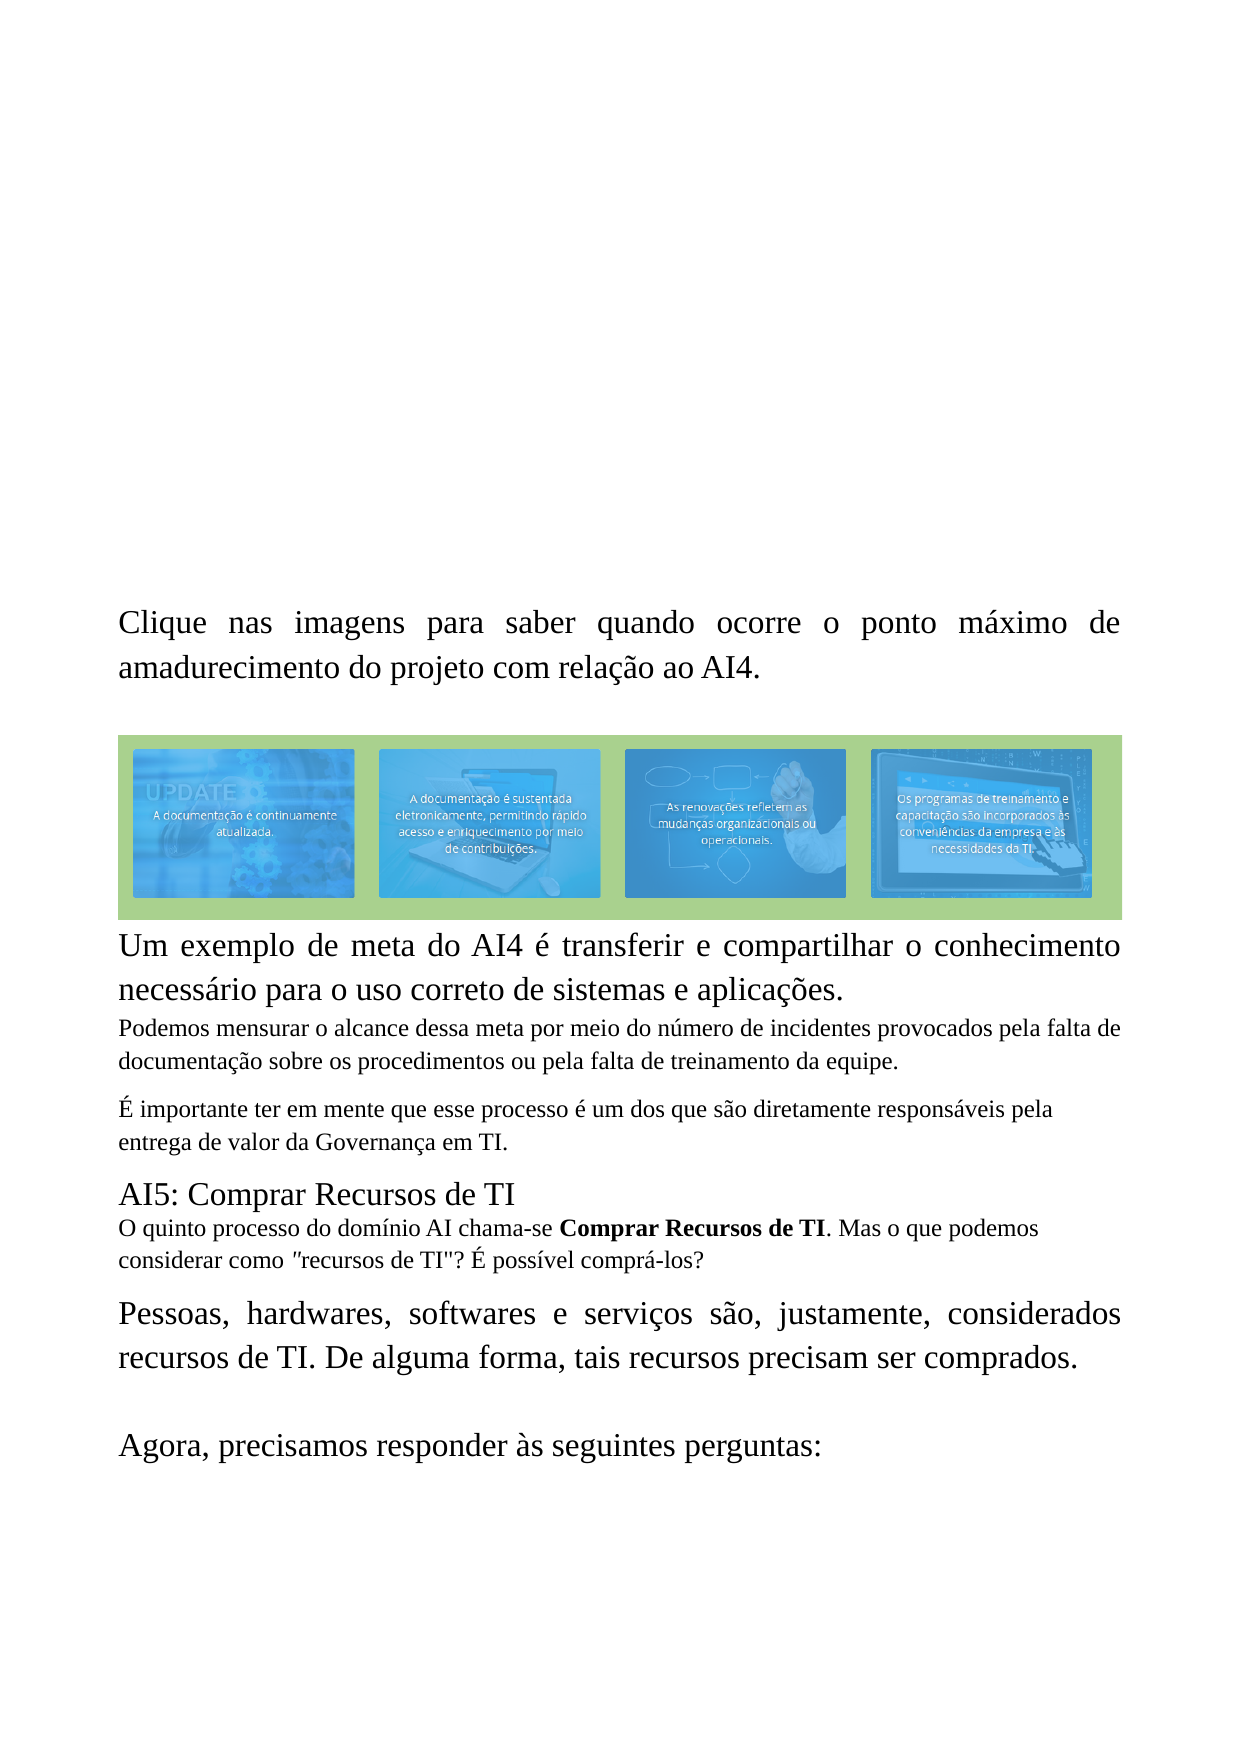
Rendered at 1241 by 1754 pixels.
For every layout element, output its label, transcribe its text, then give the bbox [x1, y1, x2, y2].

text Podemos mensurar o alcance dessa meta por meio do número de incidentes provocados pela falta de documentação sobre os procedimentos ou pela falta de treinamento da equipe. [118, 1013, 1122, 1075]
text Agora, precisamos responder às seguintes perguntas: [118, 1425, 1122, 1464]
subtitle AI5: Comprar Recursos de TI [118, 1174, 1122, 1213]
text Um exemplo de meta do AI4 é transferir e compartilhar o conhecimento necessário para o uso correto de sistemas e aplicações. [118, 920, 1122, 1007]
text Pessoas, hardwares, softwares e serviços são, justamente, considerados recursos de TI. De alguma forma, tais recursos precisam ser comprados. [118, 1293, 1122, 1376]
text É importante ter em mente que esse processo é um dos que são diretamente responsáveis pela entrega de valor da Governança em TI. [118, 1094, 1122, 1155]
text O quinto processo do domínio AI chama-se Comprar Recursos de TI. Mas o que podemos considerar como "recursos de TI"? É possível comprá-los? [118, 1213, 1122, 1274]
picture [118, 735, 1123, 920]
text Clique nas imagens para saber quando ocorre o ponto máximo de amadurecimento do projeto com relação ao AI4. [118, 603, 1122, 685]
